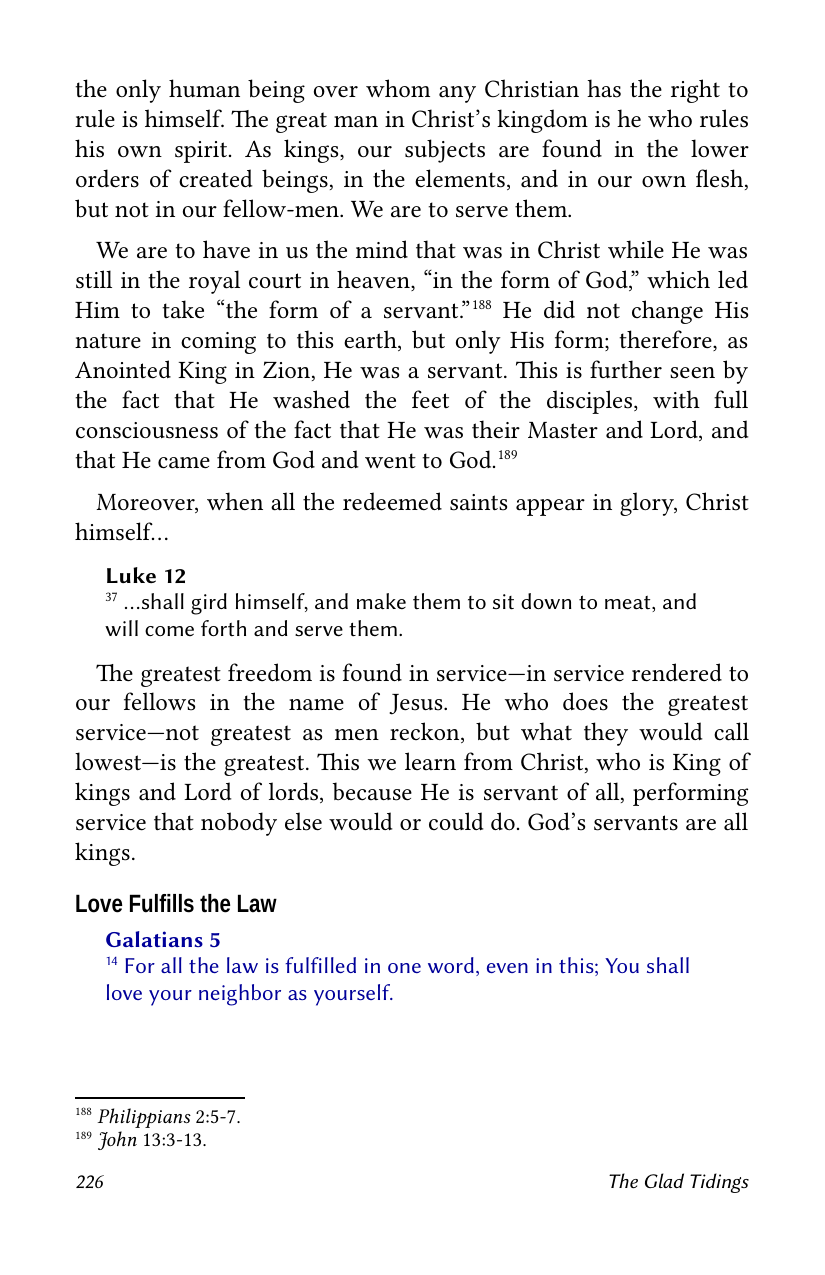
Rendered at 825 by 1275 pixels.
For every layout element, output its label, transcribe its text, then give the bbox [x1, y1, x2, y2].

text 14 For all the law is fulfilled in one word, even in this; You shall love your neighbor as yourself. [105, 953, 720, 1006]
text Moreover, when all the redeemed saints appear in glory, Christ himself… [75, 488, 750, 546]
text The greatest freedom is found in service—in service rendered to our fellows in the name of Jesus. He who does the greatest service—not greatest as men reckon, but what they would call lowest—is the greatest. This we learn from Christ, who is King of kings and Lord of lords, because He is servant of all, performing service that nobody else would or could do. God’s servants are all kings. [75, 658, 750, 866]
text Luke 12 [105, 563, 750, 589]
text Philippians 2:5-7. [75, 1104, 750, 1128]
text 37 ...shall gird himself, and make them to sit down to meat, and will come forth and serve them. [105, 589, 720, 642]
subtitle Love Fulfills the Law [75, 889, 750, 917]
text the only human being over whom any Christian has the right to rule is himself. The great man in Christ’s kingdom is he who rules his own spirit. As kings, our subjects are found in the lower orders of created beings, in the elements, and in our own flesh, but not in our fellow-men. We are to serve them. [75, 75, 750, 223]
text Galatians 5 [105, 926, 750, 953]
text John 13:3-13. [75, 1128, 750, 1152]
text We are to have in us the mind that was in Christ while He was still in the royal court in heaven, “in the form of God,” which led Him to take “the form of a servant.” He did not change His nature in coming to this earth, but only His form; therefore, as Anointed King in Zion, He was a servant. This is further seen by the fact that He washed the feet of the disciples, with full consciousness of the fact that He was their Master and Lord, and that He came from God and went to God. [75, 237, 750, 474]
